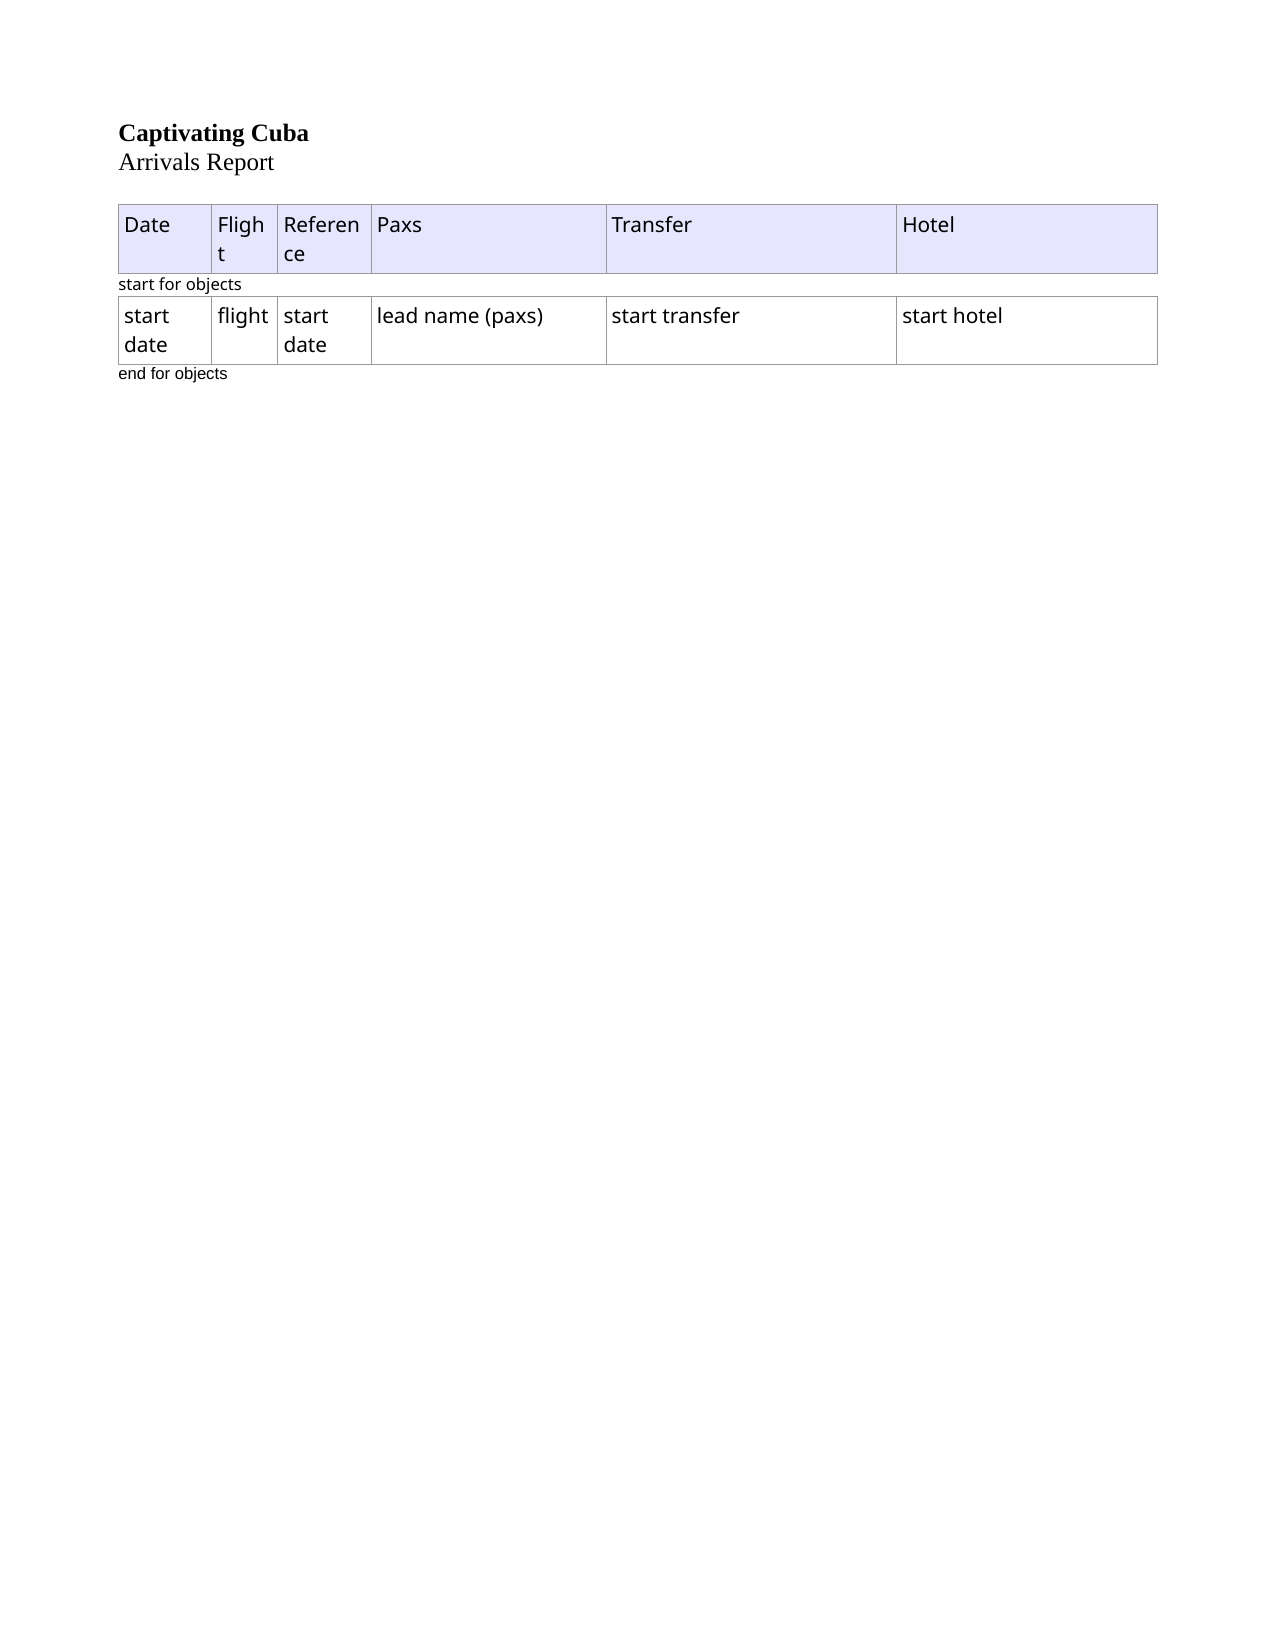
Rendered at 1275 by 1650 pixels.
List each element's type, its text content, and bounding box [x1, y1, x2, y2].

table_header Reference [278, 205, 371, 273]
text Captivating Cuba [118, 118, 1157, 147]
table_header Hotel [897, 205, 1157, 273]
text end for objects [118, 365, 1157, 383]
text start for objects [118, 274, 1157, 296]
table_header start hotel [897, 297, 1157, 364]
table_header flight [212, 297, 277, 364]
table_header Date [119, 205, 211, 273]
table_header Transfer [607, 205, 896, 273]
table_header start date [278, 297, 371, 364]
text Arrivals Report [118, 147, 1157, 176]
table_header start date [119, 297, 211, 364]
table_header Flight [212, 205, 277, 273]
table_header Paxs [372, 205, 606, 273]
table_header lead name (paxs) [372, 297, 606, 364]
table_header start transfer [607, 297, 896, 364]
